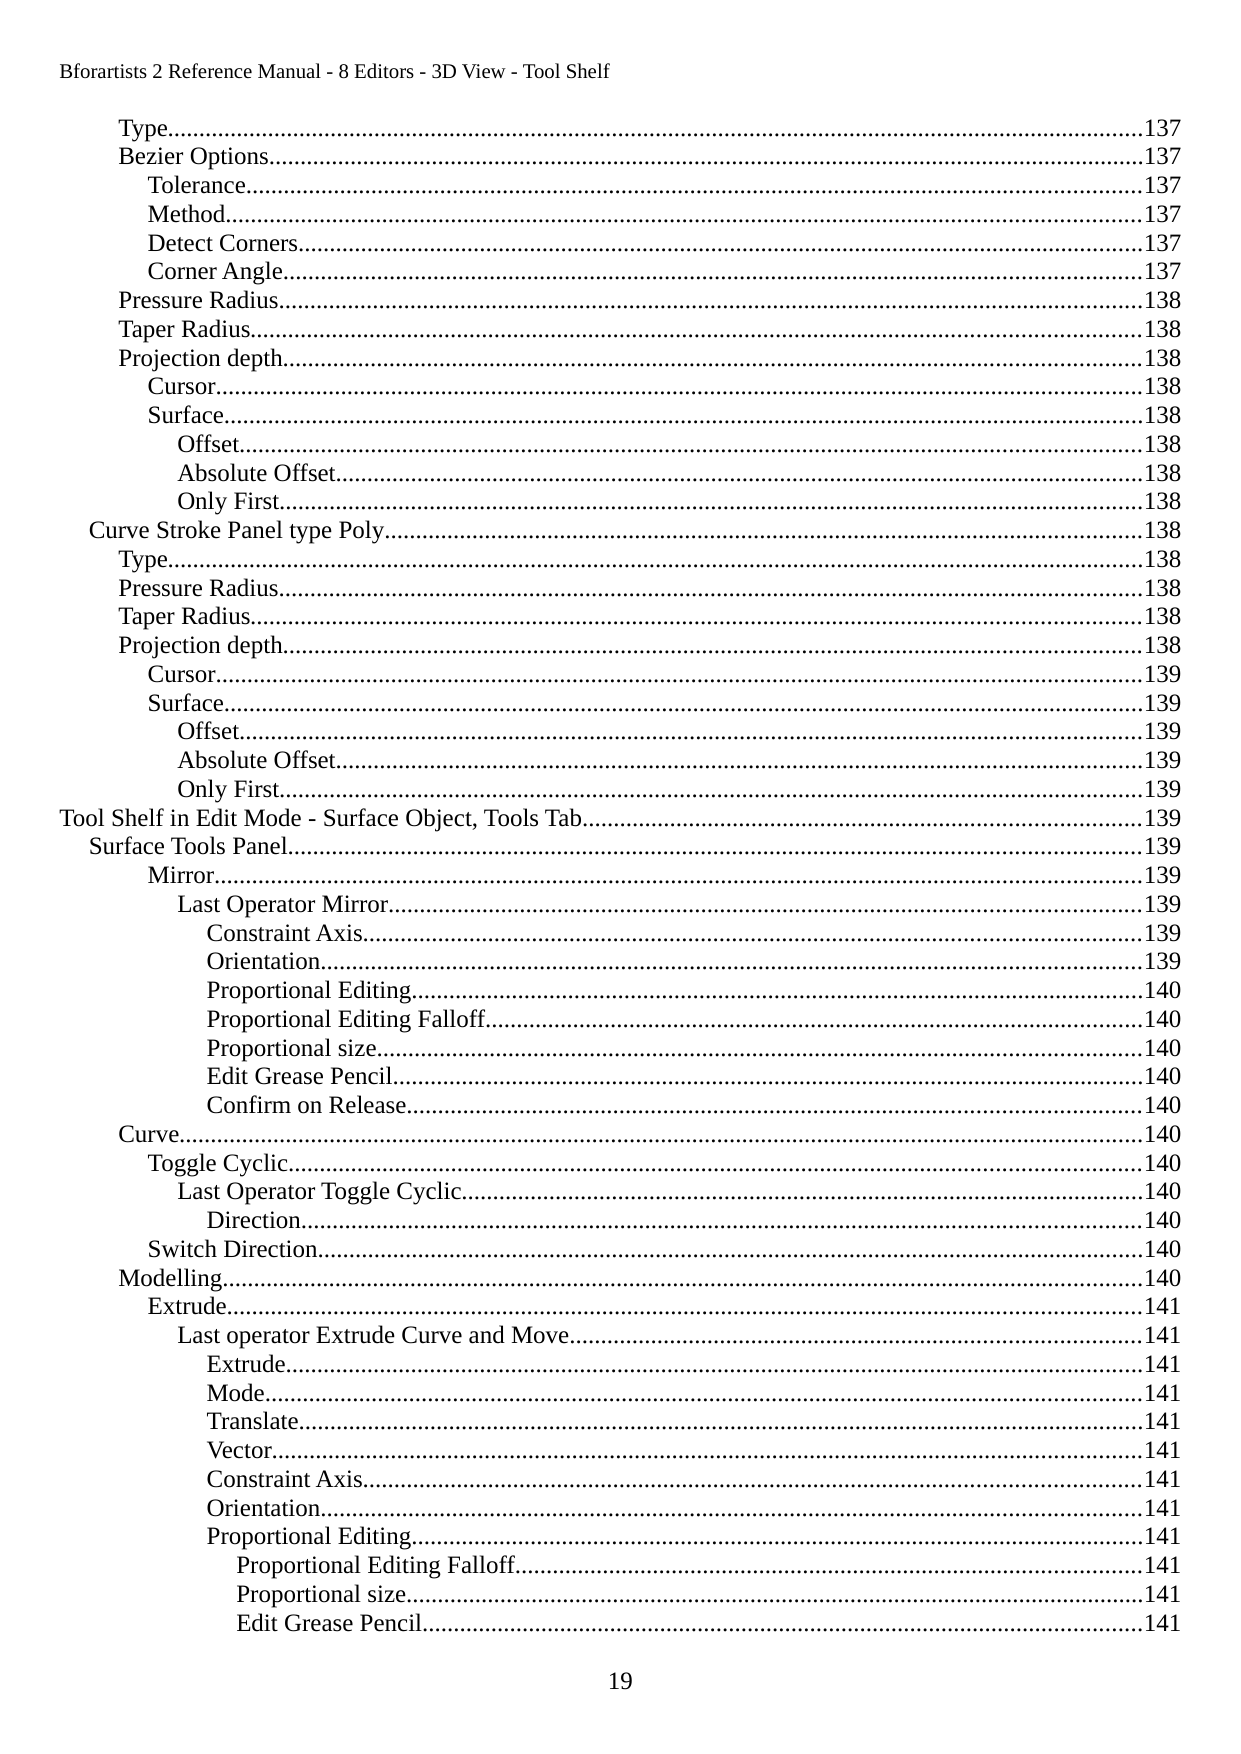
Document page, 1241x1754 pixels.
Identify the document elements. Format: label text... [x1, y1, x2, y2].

text Only First 139 [177, 774, 1181, 803]
text Pressure Radius 138 [118, 285, 1181, 314]
text Direction 140 [206, 1205, 1181, 1234]
text Constraint Axis 141 [206, 1464, 1181, 1493]
text Proportional Editing Falloff 140 [206, 1004, 1181, 1033]
text Offset 139 [177, 716, 1181, 745]
text Surface Tools Panel 139 [88, 831, 1181, 860]
text Switch Direction 140 [147, 1234, 1181, 1263]
text Translate 141 [206, 1406, 1181, 1435]
text Taper Radius 138 [118, 314, 1181, 343]
text Proportional Editing 141 [206, 1521, 1181, 1550]
text Absolute Offset 139 [177, 745, 1181, 774]
text Surface 138 [147, 400, 1181, 429]
text Orientation 141 [206, 1493, 1181, 1521]
text Cursor 138 [147, 371, 1181, 400]
text Tool Shelf in Edit Mode - Surface Object, Tools Tab 139 [59, 803, 1181, 831]
text Last Operator Toggle Cyclic 140 [177, 1176, 1181, 1205]
text Confirm on Release 140 [206, 1090, 1181, 1119]
text Edit Grease Pencil 141 [236, 1608, 1181, 1636]
text Surface 139 [147, 688, 1181, 716]
text Extrude 141 [147, 1291, 1181, 1320]
text Absolute Offset 138 [177, 458, 1181, 486]
text Proportional size 141 [236, 1579, 1181, 1608]
text Mode 141 [206, 1378, 1181, 1406]
text Tolerance 137 [147, 170, 1181, 199]
text Constraint Axis 139 [206, 918, 1181, 946]
text Offset 138 [177, 429, 1181, 458]
text Extrude 141 [206, 1349, 1181, 1378]
text Method 137 [147, 199, 1181, 228]
text Edit Grease Pencil 140 [206, 1061, 1181, 1090]
text Modelling 140 [118, 1263, 1181, 1291]
text Corner Angle 137 [147, 256, 1181, 285]
text Vector 141 [206, 1435, 1181, 1464]
text Orientation 139 [206, 946, 1181, 975]
text Curve Stroke Panel type Poly 138 [88, 515, 1181, 544]
text Cursor 139 [147, 659, 1181, 688]
text Last operator Extrude Curve and Move 141 [177, 1320, 1181, 1349]
text Toggle Cyclic 140 [147, 1148, 1181, 1176]
text Projection depth 138 [118, 630, 1181, 659]
text Last Operator Mirror 139 [177, 889, 1181, 918]
text Proportional Editing Falloff 141 [236, 1550, 1181, 1579]
text Projection depth 138 [118, 343, 1181, 371]
text Proportional size 140 [206, 1033, 1181, 1061]
text Detect Corners 137 [147, 228, 1181, 256]
text Pressure Radius 138 [118, 573, 1181, 601]
text Type 138 [118, 544, 1181, 573]
text Mirror 139 [147, 860, 1181, 889]
text Curve 140 [118, 1119, 1181, 1148]
text Bezier Options 137 [118, 141, 1181, 170]
text Taper Radius 138 [118, 601, 1181, 630]
text Type 137 [118, 113, 1181, 141]
text Only First 138 [177, 486, 1181, 515]
text Proportional Editing 140 [206, 975, 1181, 1004]
